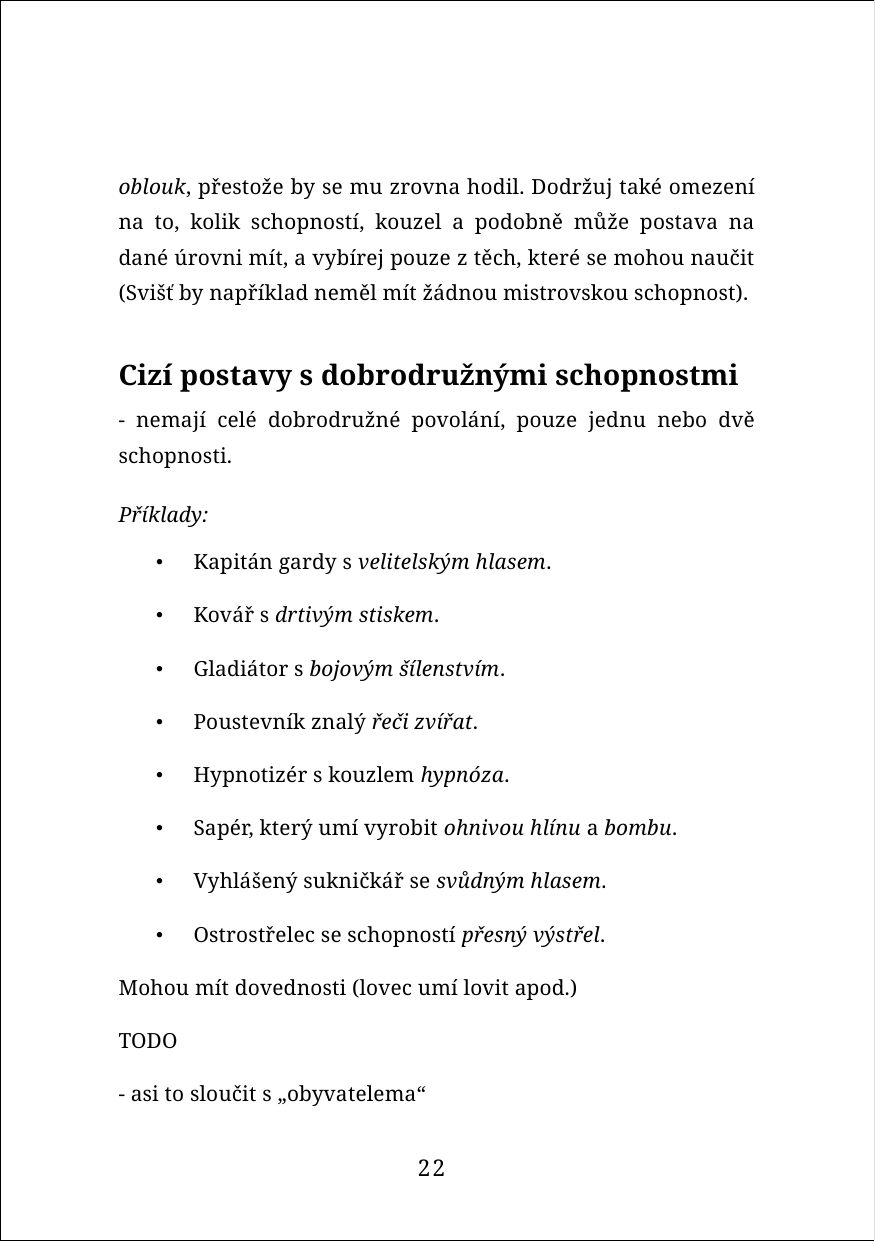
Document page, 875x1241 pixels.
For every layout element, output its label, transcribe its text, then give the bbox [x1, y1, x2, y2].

text TODO [118, 1026, 756, 1055]
list Hypnotizér s kouzlem hypnóza. [156, 760, 756, 789]
text - nemají celé dobrodružné povolání, pouze jednu nebo dvě schopnosti. [118, 405, 756, 469]
list Ostrostřelec se schopností přesný výstřel. [156, 920, 756, 948]
subtitle Cizí postavy s dobrodružnými schopnostmi [118, 355, 756, 393]
text oblouk, přestože by se mu zrovna hodil. Dodržuj také omezení na to, kolik schopností, kouzel a podobně může postava na dané úrovni mít, a vybírej pouze z těch, které se mohou naučit (Svišť by například neměl mít žádnou mistrovskou schopnost). [118, 172, 756, 307]
text Příklady: [118, 500, 756, 528]
list Sapér, který umí vyrobit ohnivou hlínu a bombu. [156, 813, 756, 842]
list Poustevník znalý řeči zvířat. [156, 707, 756, 735]
list Vyhlášený sukničkář se svůdným hlasem. [156, 867, 756, 895]
text - asi to sloučit s „obyvatelema“ [118, 1079, 756, 1108]
list Kovář s drtivým stiskem. [156, 601, 756, 629]
list Kapitán gardy s velitelským hlasem. [156, 547, 756, 576]
text Mohou mít dovednosti (lovec umí lovit apod.) [118, 973, 756, 1002]
list Gladiátor s bojovým šílenstvím. [156, 654, 756, 682]
